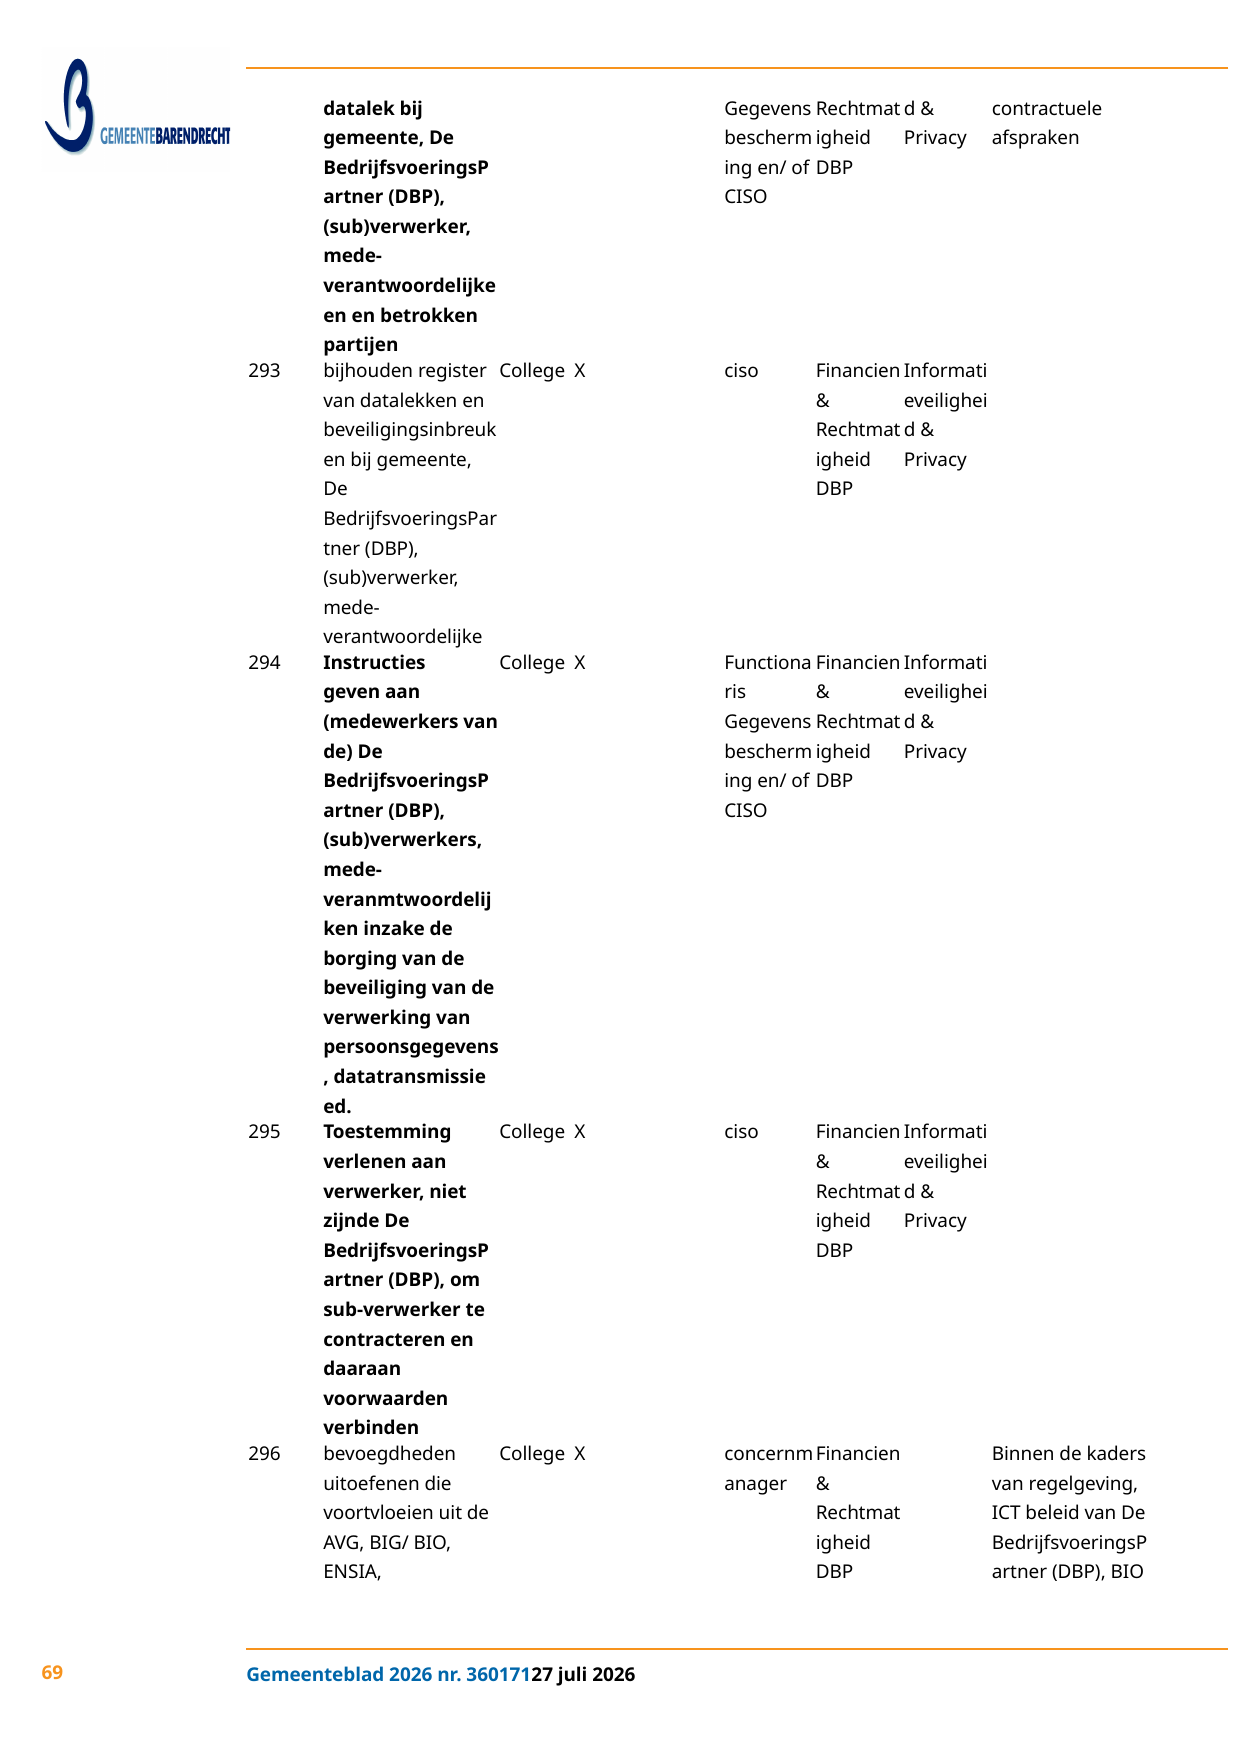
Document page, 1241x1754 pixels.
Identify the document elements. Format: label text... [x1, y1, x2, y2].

table_cell Rechtmatigheid DBP [816, 95, 904, 357]
table_cell bijhouden register van datalekken en beveiligingsinbreuken bij gemeente, De BedrijfsvoeringsPartner (DBP), (sub)verwerker, mede-verantwoordelijke [323, 357, 499, 649]
table_cell [649, 1119, 724, 1440]
table_cell Financien & Rechtmatigheid DBP [816, 1440, 904, 1584]
table_cell [992, 649, 1152, 1119]
table_cell contractuele afspraken [992, 95, 1152, 357]
table_cell Informatieveiligheid & Privacy [904, 649, 992, 1119]
table_cell d & Privacy [904, 95, 992, 357]
picture [41, 47, 231, 172]
table_cell [992, 357, 1152, 649]
table_cell Gegevensbescherming en/ of CISO [724, 95, 816, 357]
table_cell [904, 1440, 992, 1584]
table_cell Toestemming verlenen aan verwerker, niet zijnde De BedrijfsvoeringsPartner (DBP), om sub-verwerker te contracteren en daaraan voorwaarden verbinden [323, 1119, 499, 1440]
table_cell Financien & Rechtmatigheid DBP [816, 357, 904, 649]
table_cell Binnen de kaders van regelgeving, ICT beleid van De BedrijfsvoeringsPartner (DBP), BIO [992, 1440, 1152, 1584]
table_cell Financien & Rechtmatigheid DBP [816, 649, 904, 1119]
table_cell X [574, 1440, 649, 1584]
table_cell Instructies geven aan (medewerkers van de) De BedrijfsvoeringsPartner (DBP), (sub)verwerkers, mede-veranmtwoordelijken inzake de borging van de beveiliging van de verwerking van persoonsgegevens, datatransmissie ed. [323, 649, 499, 1119]
table_cell [649, 649, 724, 1119]
table_cell 295 [248, 1119, 323, 1440]
table_cell concernmanager [724, 1440, 816, 1584]
table_cell [649, 95, 724, 357]
table_cell 296 [248, 1440, 323, 1584]
table_cell datalek bij gemeente, De BedrijfsvoeringsPartner (DBP), (sub)verwerker, mede-verantwoordelijke en en betrokken partijen [323, 95, 499, 357]
table_cell Informatieveiligheid & Privacy [904, 357, 992, 649]
table_cell [649, 1440, 724, 1584]
table_cell [248, 95, 323, 357]
table_cell College [499, 1119, 574, 1440]
table_cell ciso [724, 1119, 816, 1440]
table_cell Informatieveiligheid & Privacy [904, 1119, 992, 1440]
table_cell Financien & Rechtmatigheid DBP [816, 1119, 904, 1440]
table_cell Functionaris Gegevensbescherming en/ of CISO [724, 649, 816, 1119]
table_cell ciso [724, 357, 816, 649]
table_cell College [499, 1440, 574, 1584]
table_cell [992, 1119, 1152, 1440]
table_cell X [574, 649, 649, 1119]
table_cell X [574, 357, 649, 649]
table_cell College [499, 357, 574, 649]
table_cell [649, 357, 724, 649]
table_cell [499, 95, 574, 357]
table_cell X [574, 1119, 649, 1440]
table_cell bevoegdheden uitoefenen die voortvloeien uit de AVG, BIG/ BIO, ENSIA, [323, 1440, 499, 1584]
table_cell 294 [248, 649, 323, 1119]
table_cell College [499, 649, 574, 1119]
table_cell 293 [248, 357, 323, 649]
table_cell [574, 95, 649, 357]
